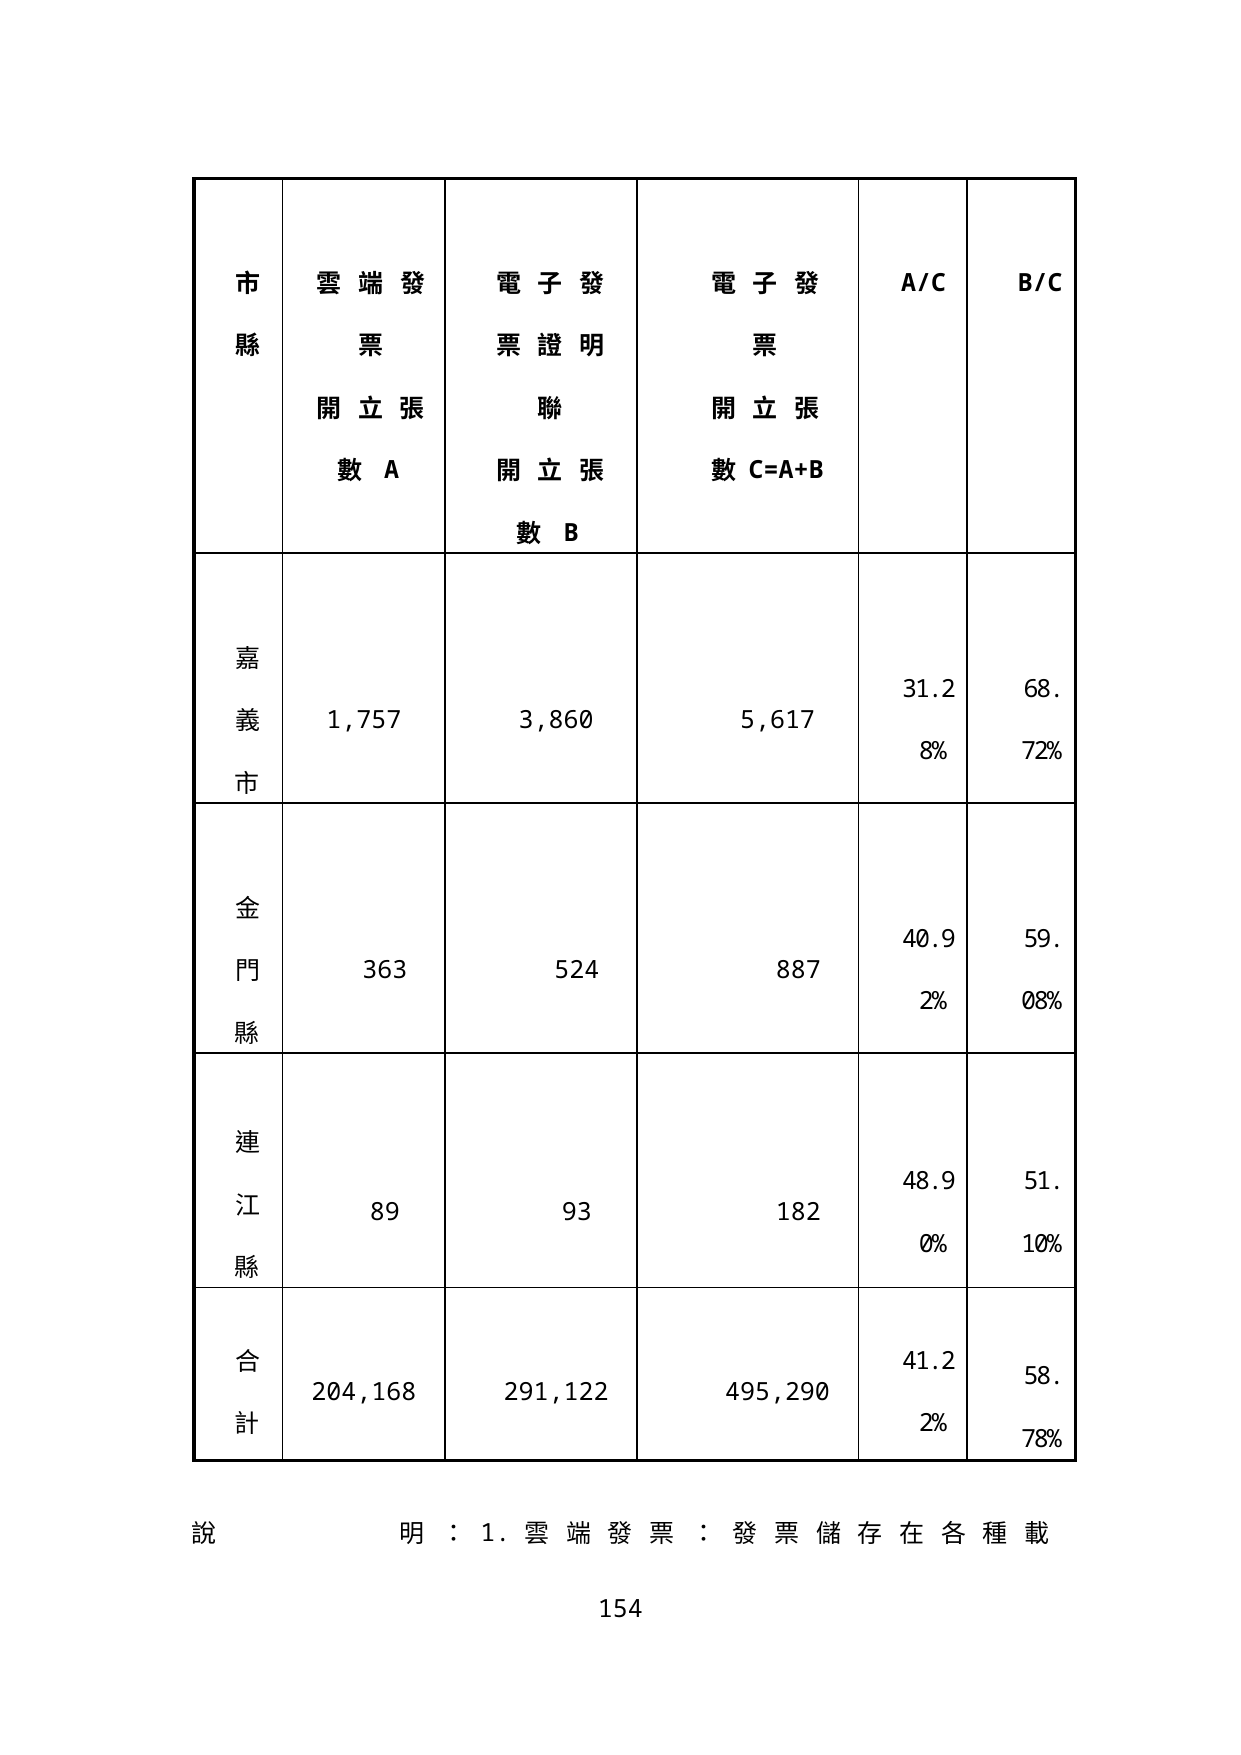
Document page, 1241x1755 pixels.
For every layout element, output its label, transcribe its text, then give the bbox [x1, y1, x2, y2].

table_cell 68.72% [968, 554, 1074, 802]
table_header 雲端發票 開立張數A [283, 180, 444, 552]
table_cell 89 [283, 1054, 444, 1287]
text 說 明：1.雲端發票：發票儲存在各種載 [183, 1490, 1058, 1552]
table_cell 58.78% [968, 1288, 1074, 1458]
table_cell 204,168 [283, 1288, 444, 1458]
table_cell 31.28% [859, 554, 966, 802]
table_cell 59.08% [968, 804, 1074, 1052]
table_cell 40.92% [859, 804, 966, 1052]
table_cell 3,860 [446, 554, 636, 802]
table_header B/C [968, 180, 1074, 552]
table_header A/C [859, 180, 966, 552]
table_cell 嘉義市 [196, 554, 282, 802]
table_cell 連江縣 [196, 1054, 282, 1287]
table_cell 5,617 [638, 554, 858, 802]
table_cell 1,757 [283, 554, 444, 802]
table_cell 182 [638, 1054, 858, 1287]
table_cell 363 [283, 804, 444, 1052]
table_cell 41.22% [859, 1288, 966, 1458]
table_cell 495,290 [638, 1288, 858, 1458]
table_header 市縣 [196, 180, 282, 552]
table_cell 93 [446, 1054, 636, 1287]
table_cell 51.10% [968, 1054, 1074, 1287]
table_cell 合 計 [196, 1288, 282, 1458]
table_cell 291,122 [446, 1288, 636, 1458]
table_cell 524 [446, 804, 636, 1052]
table_header 電子發票 開立張數C=A+B [638, 180, 858, 552]
table_header 電子發票證明聯 開立張數B [446, 180, 636, 552]
table_cell 金門縣 [196, 804, 282, 1052]
table_cell 887 [638, 804, 858, 1052]
table_cell 48.90% [859, 1054, 966, 1287]
